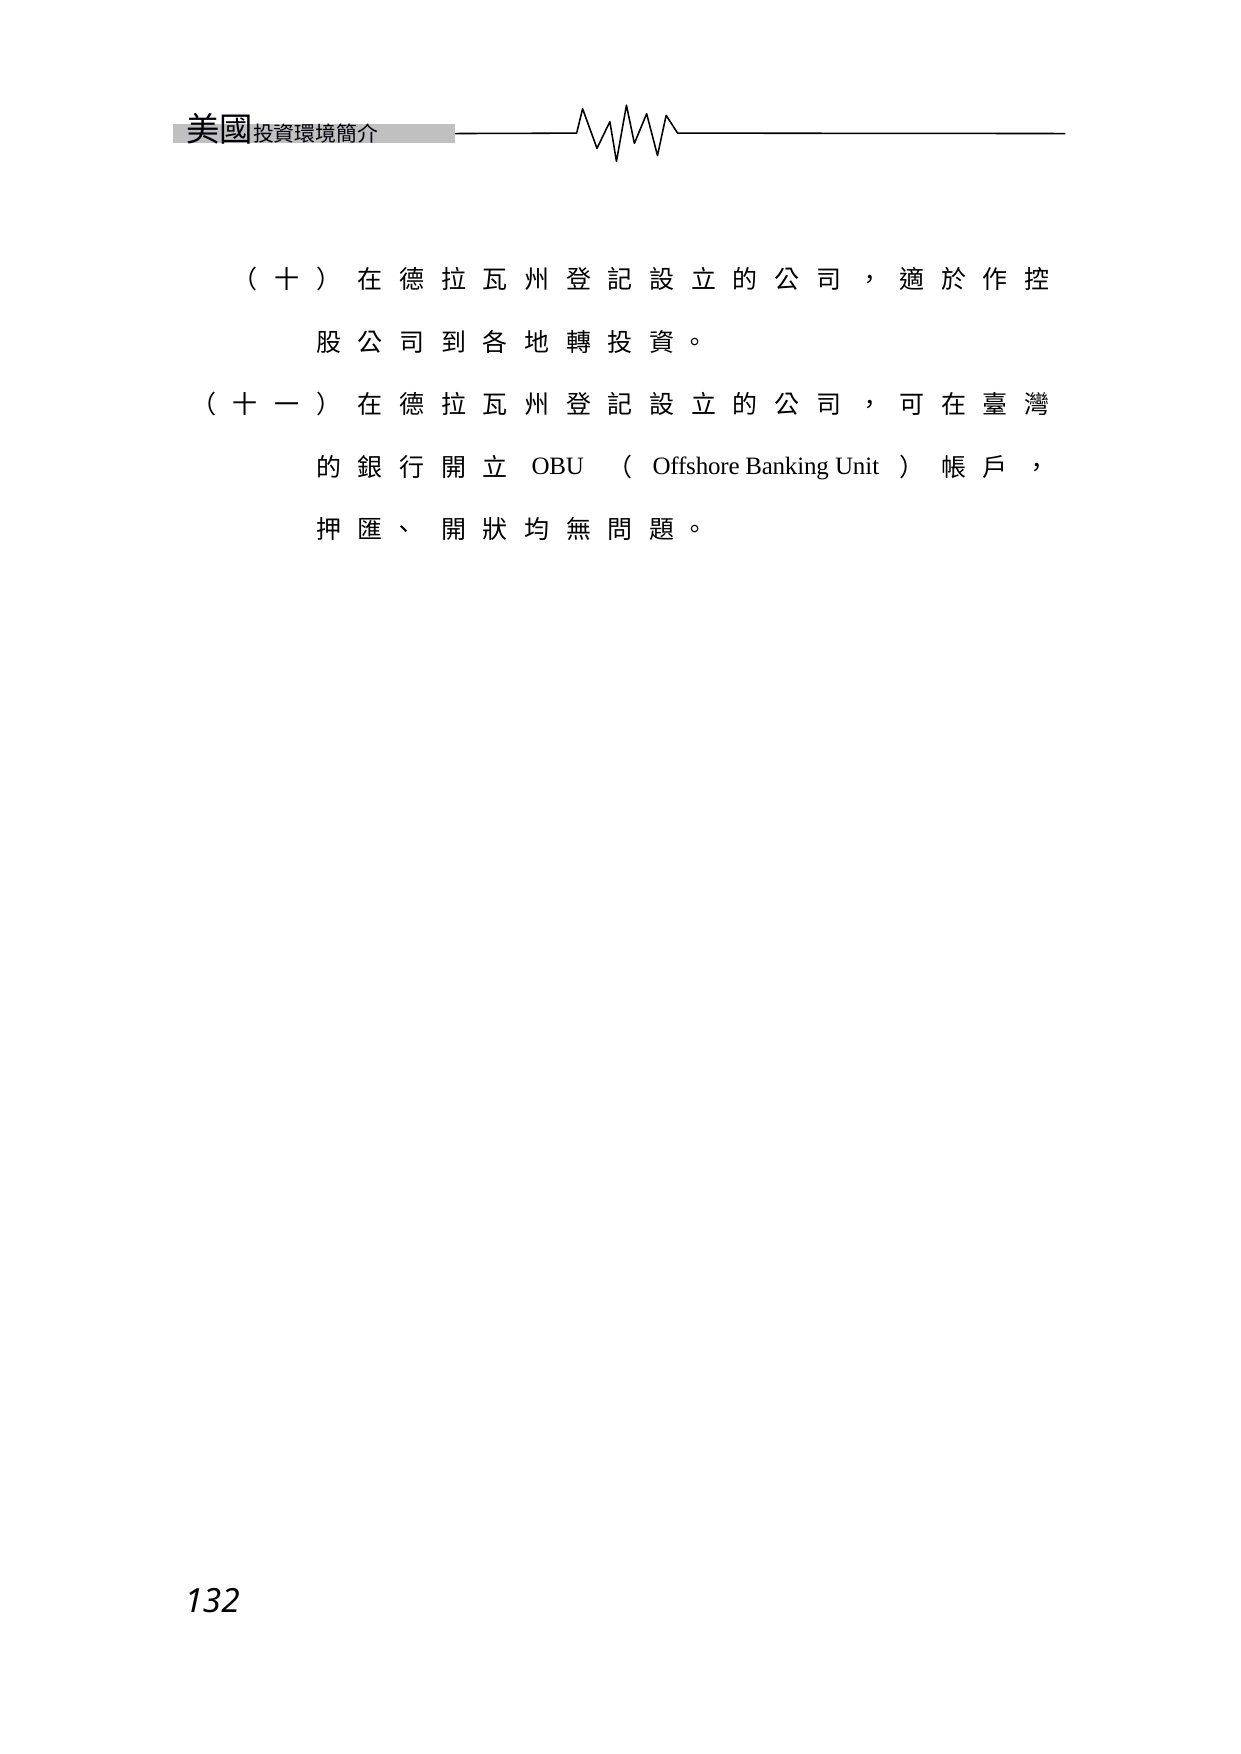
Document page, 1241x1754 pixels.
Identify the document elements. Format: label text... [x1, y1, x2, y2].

text （十一）在德拉瓦州登記設立的公司，可在臺灣的銀行開立OBU（Offshore Banking Unit）帳戶，押匯、開狀均無問題。 [183, 361, 1058, 549]
text （十）在德拉瓦州登記設立的公司，適於作控股公司到各地轉投資。 [207, 236, 1058, 361]
